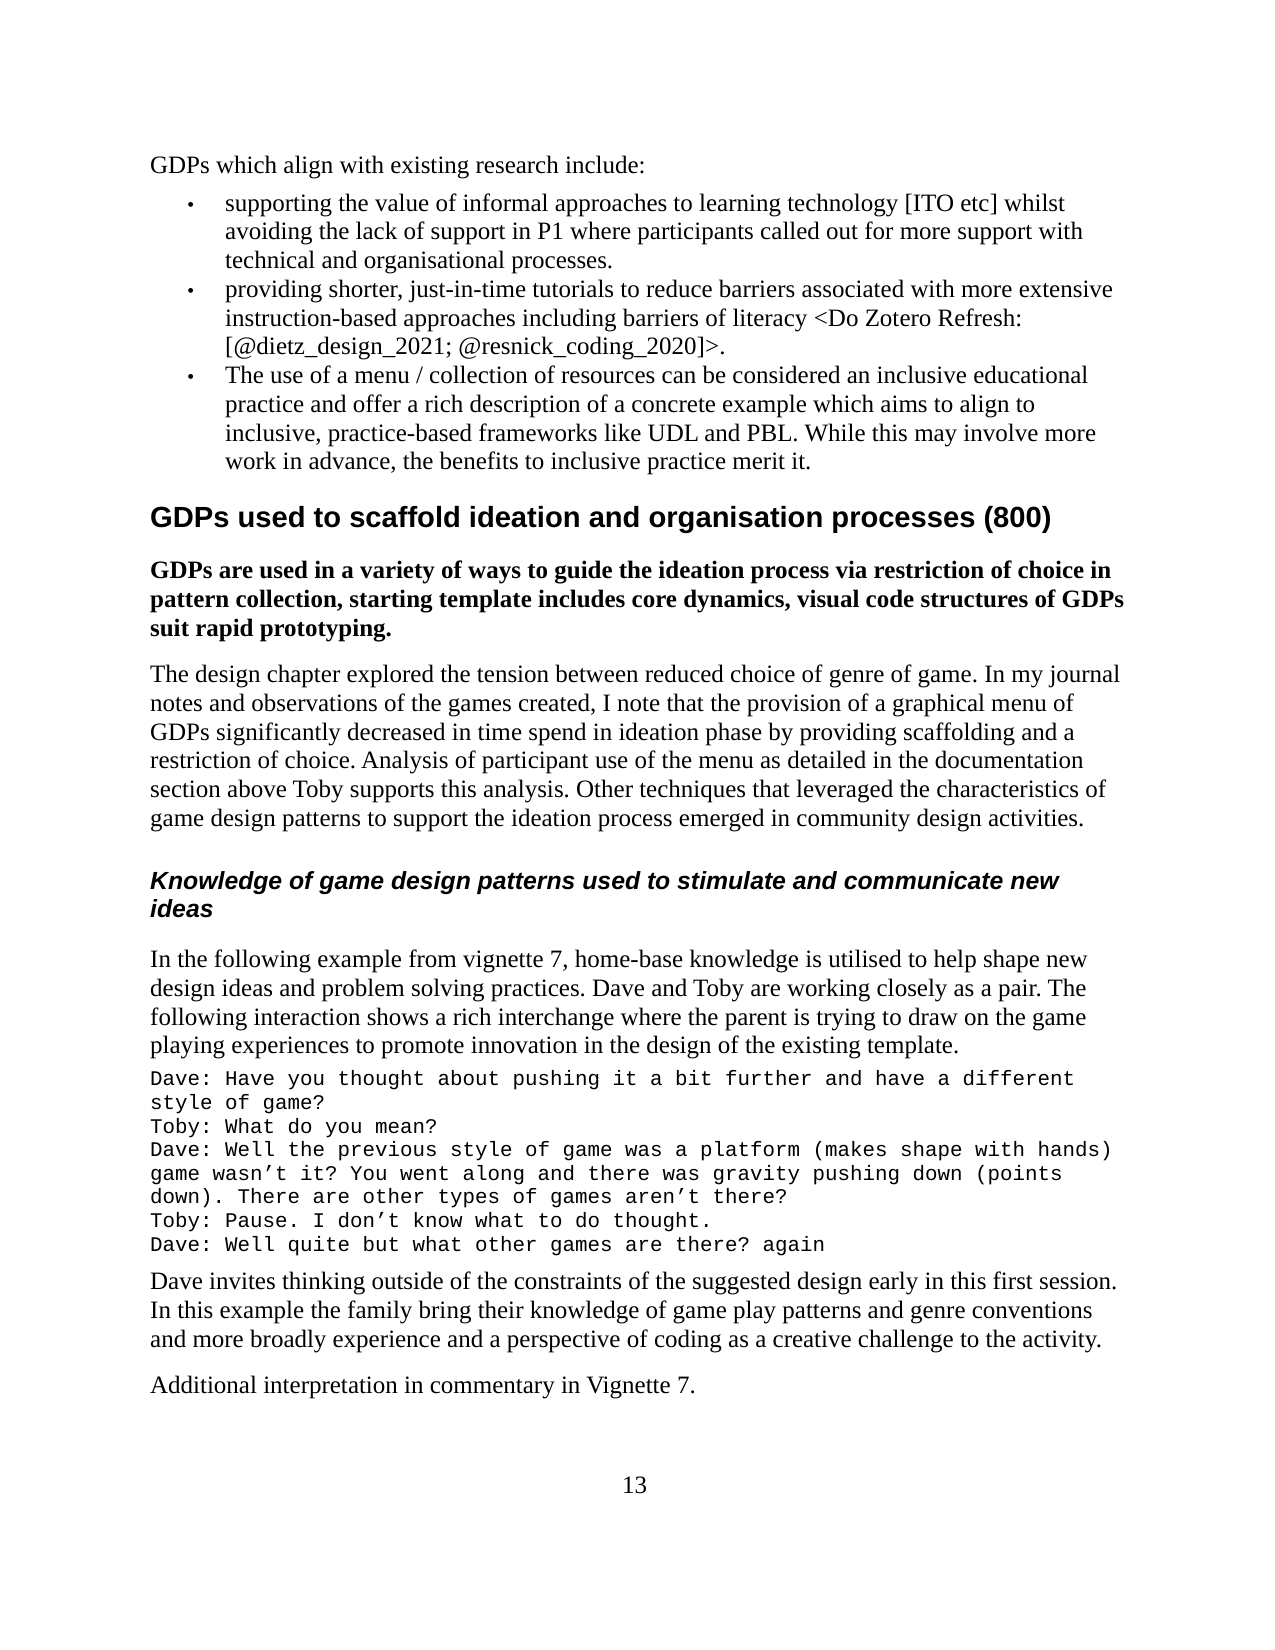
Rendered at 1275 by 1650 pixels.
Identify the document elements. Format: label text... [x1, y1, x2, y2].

text Additional interpretation in commentary in Vignette 7. [150, 1371, 1125, 1399]
text Dave invites thinking outside of the constraints of the suggested design early in this first session. In this example the family bring their knowledge of game play patterns and genre conventions and more broadly experience and a perspective of coding as a creative challenge to the activity. [150, 1266, 1125, 1353]
text Toby: What do you mean? [150, 1116, 1125, 1139]
text Dave: Well quite but what other games are there? again [150, 1234, 1125, 1257]
list supporting the value of informal approaches to learning technology [ITO etc] whilst avoiding the lack of support in P1 where participants called out for more support with technical and organisational processes. [187, 188, 1125, 274]
text Toby: Pause. I don’t know what to do thought. [150, 1210, 1125, 1234]
text In the following example from vignette 7, home-base knowledge is utilised to help shape new design ideas and problem solving practices. Dave and Toby are working closely as a pair. The following interaction shows a rich interchange where the parent is trying to draw on the game playing experiences to promote innovation in the design of the existing template. [150, 944, 1125, 1059]
text The design chapter explored the tension between reduced choice of genre of game. In my journal notes and observations of the games created, I note that the provision of a graphical menu of GDPs significantly decreased in time spend in ideation phase by providing scaffolding and a restriction of choice. Analysis of participant use of the menu as detailed in the documentation section above Toby supports this analysis. Other techniques that leveraged the characteristics of game design patterns to support the ideation process emerged in community design activities. [150, 659, 1125, 832]
text Dave: Well the previous style of game was a platform (makes shape with hands) game wasn’t it? You went along and there was gravity pushing down (points down). There are other types of games aren’t there? [150, 1139, 1125, 1210]
text Dave: Have you thought about pushing it a bit further and have a different style of game? [150, 1068, 1125, 1116]
subtitle Knowledge of game design patterns used to stimulate and communicate new ideas [150, 866, 1125, 923]
list The use of a menu / collection of resources can be considered an inclusive educational practice and offer a rich description of a concrete example which aims to align to inclusive, practice-based frameworks like UDL and PBL. While this may involve more work in advance, the benefits to inclusive practice merit it. [187, 360, 1125, 475]
text GDPs which align with existing research include: [150, 150, 1125, 179]
subtitle GDPs used to scaffold ideation and organisation processes (800) [150, 500, 1125, 534]
text GDPs are used in a variety of ways to guide the ideation process via restriction of choice in pattern collection, starting template includes core dynamics, visual code structures of GDPs suit rapid prototyping. [150, 555, 1125, 641]
list providing shorter, just-in-time tutorials to reduce barriers associated with more extensive instruction-based approaches including barriers of literacy <Do Zotero Refresh: [@dietz_design_2021; @resnick_coding_2020]>. [187, 274, 1125, 360]
